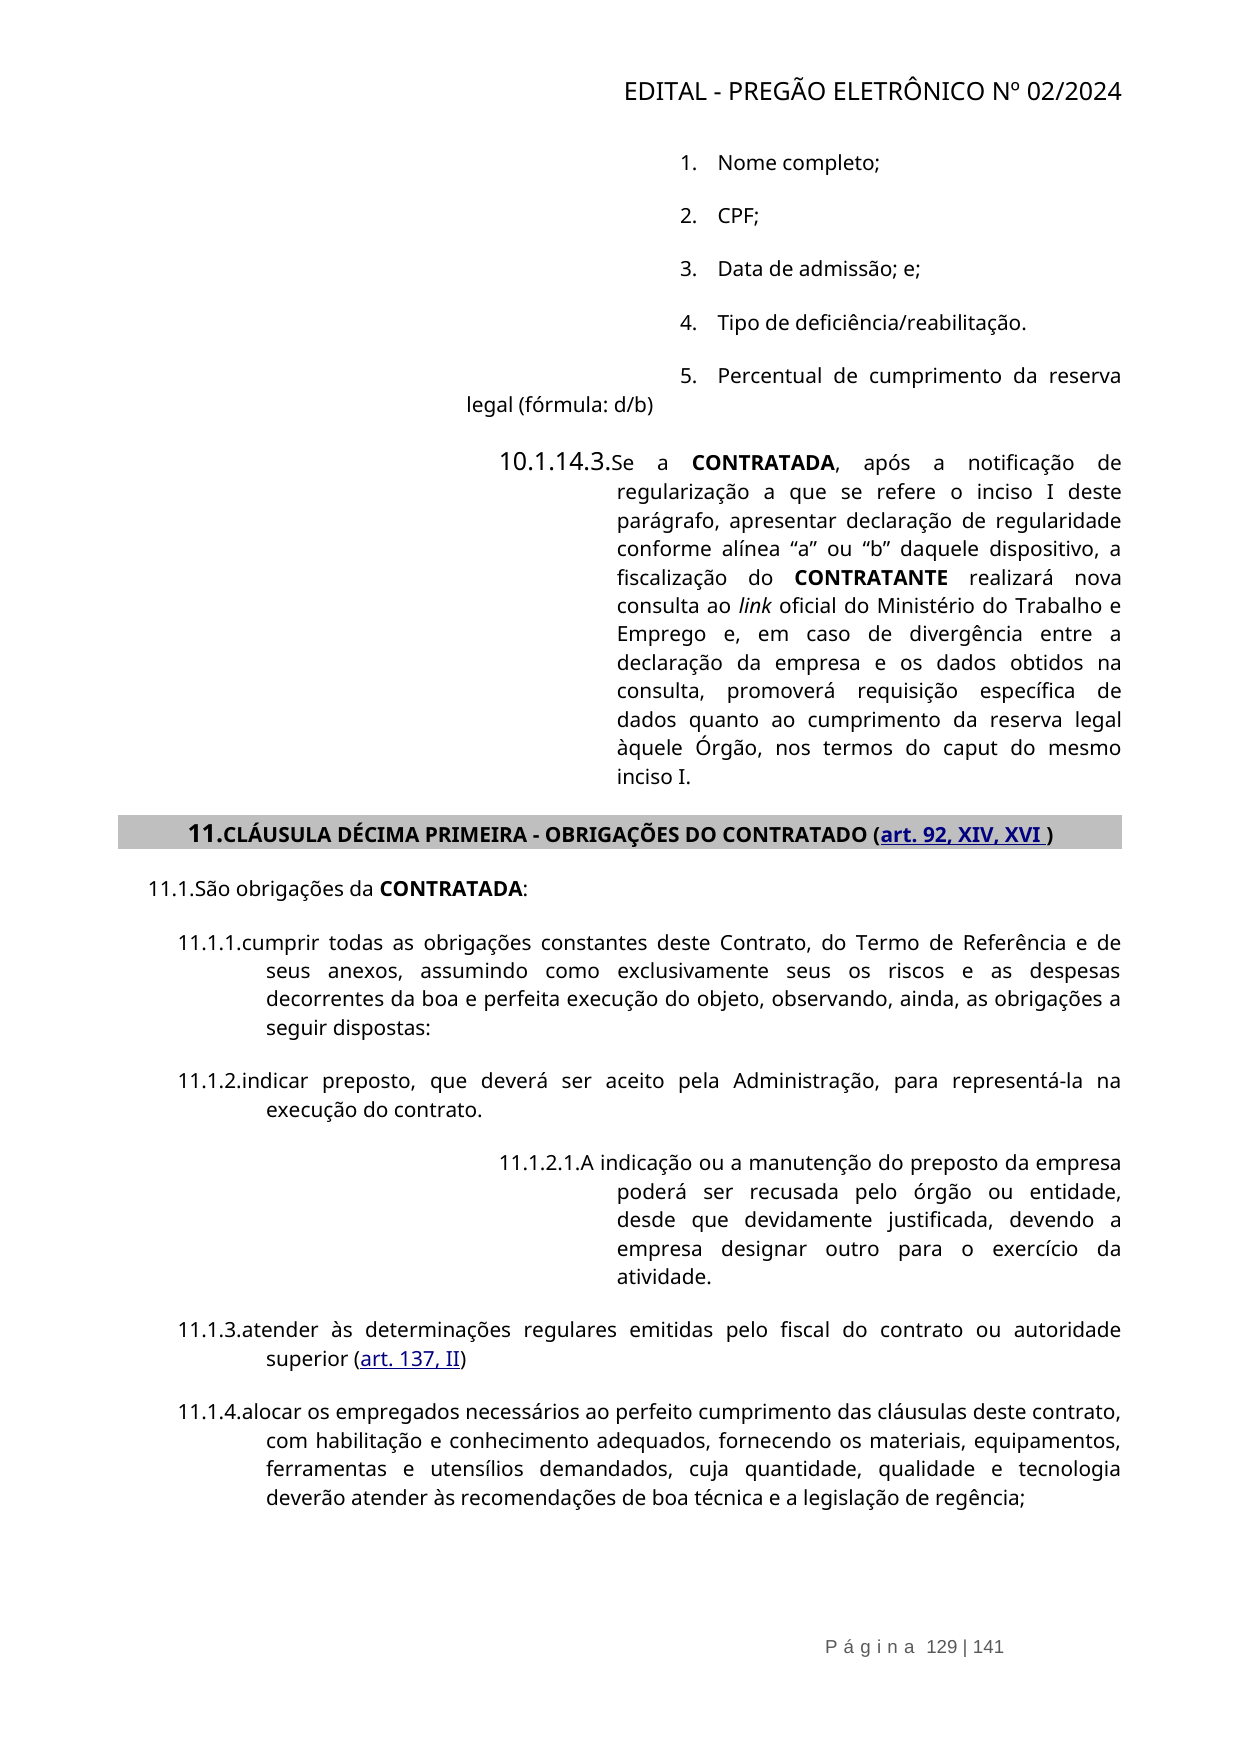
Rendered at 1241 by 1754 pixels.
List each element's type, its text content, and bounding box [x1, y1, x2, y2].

list Nome completo; [429, 148, 1122, 176]
list A indicação ou a manutenção do preposto da empresa poderá ser recusada pelo órgão ou entidade, desde que devidamente justificada, devendo a empresa designar outro para o exercício da atividade. [236, 1148, 1122, 1291]
list Data de admissão; e; [429, 254, 1122, 283]
list atender às determinações regulares emitidas pelo fiscal do contrato ou autoridade superior (art. 137, II) [177, 1316, 1122, 1372]
list São obrigações da CONTRATADA: [118, 874, 1122, 903]
list CLÁUSULA DÉCIMA PRIMEIRA - OBRIGAÇÕES DO CONTRATADO (art. 92, XIV, XVI ) [118, 815, 1122, 849]
list Tipo de deficiência/reabilitação. [429, 308, 1122, 336]
list Percentual de cumprimento da reserva legal (fórmula: d/b) [429, 361, 1122, 418]
list cumprir todas as obrigações constantes deste Contrato, do Termo de Referência e de seus anexos, assumindo como exclusivamente seus os riscos e as despesas decorrentes da boa e perfeita execução do objeto, observando, ainda, as obrigações a seguir dispostas: [177, 928, 1122, 1041]
list Se a CONTRATADA, após a notificação de regularização a que se refere o inciso I deste parágrafo, apresentar declaração de regularidade conforme alínea “a” ou “b” daquele dispositivo, a fiscalização do CONTRATANTE realizará nova consulta ao link oficial do Ministério do Trabalho e Emprego e, em caso de divergência entre a declaração da empresa e os dados obtidos na consulta, promoverá requisição específica de dados quanto ao cumprimento da reserva legal àquele Órgão, nos termos do caput do mesmo inciso I. [236, 443, 1122, 790]
list alocar os empregados necessários ao perfeito cumprimento das cláusulas deste contrato, com habilitação e conhecimento adequados, fornecendo os materiais, equipamentos, ferramentas e utensílios demandados, cuja quantidade, qualidade e tecnologia deverão atender às recomendações de boa técnica e a legislação de regência; [177, 1397, 1122, 1511]
list indicar preposto, que deverá ser aceito pela Administração, para representá-la na execução do contrato. [177, 1066, 1122, 1123]
list CPF; [429, 201, 1122, 229]
